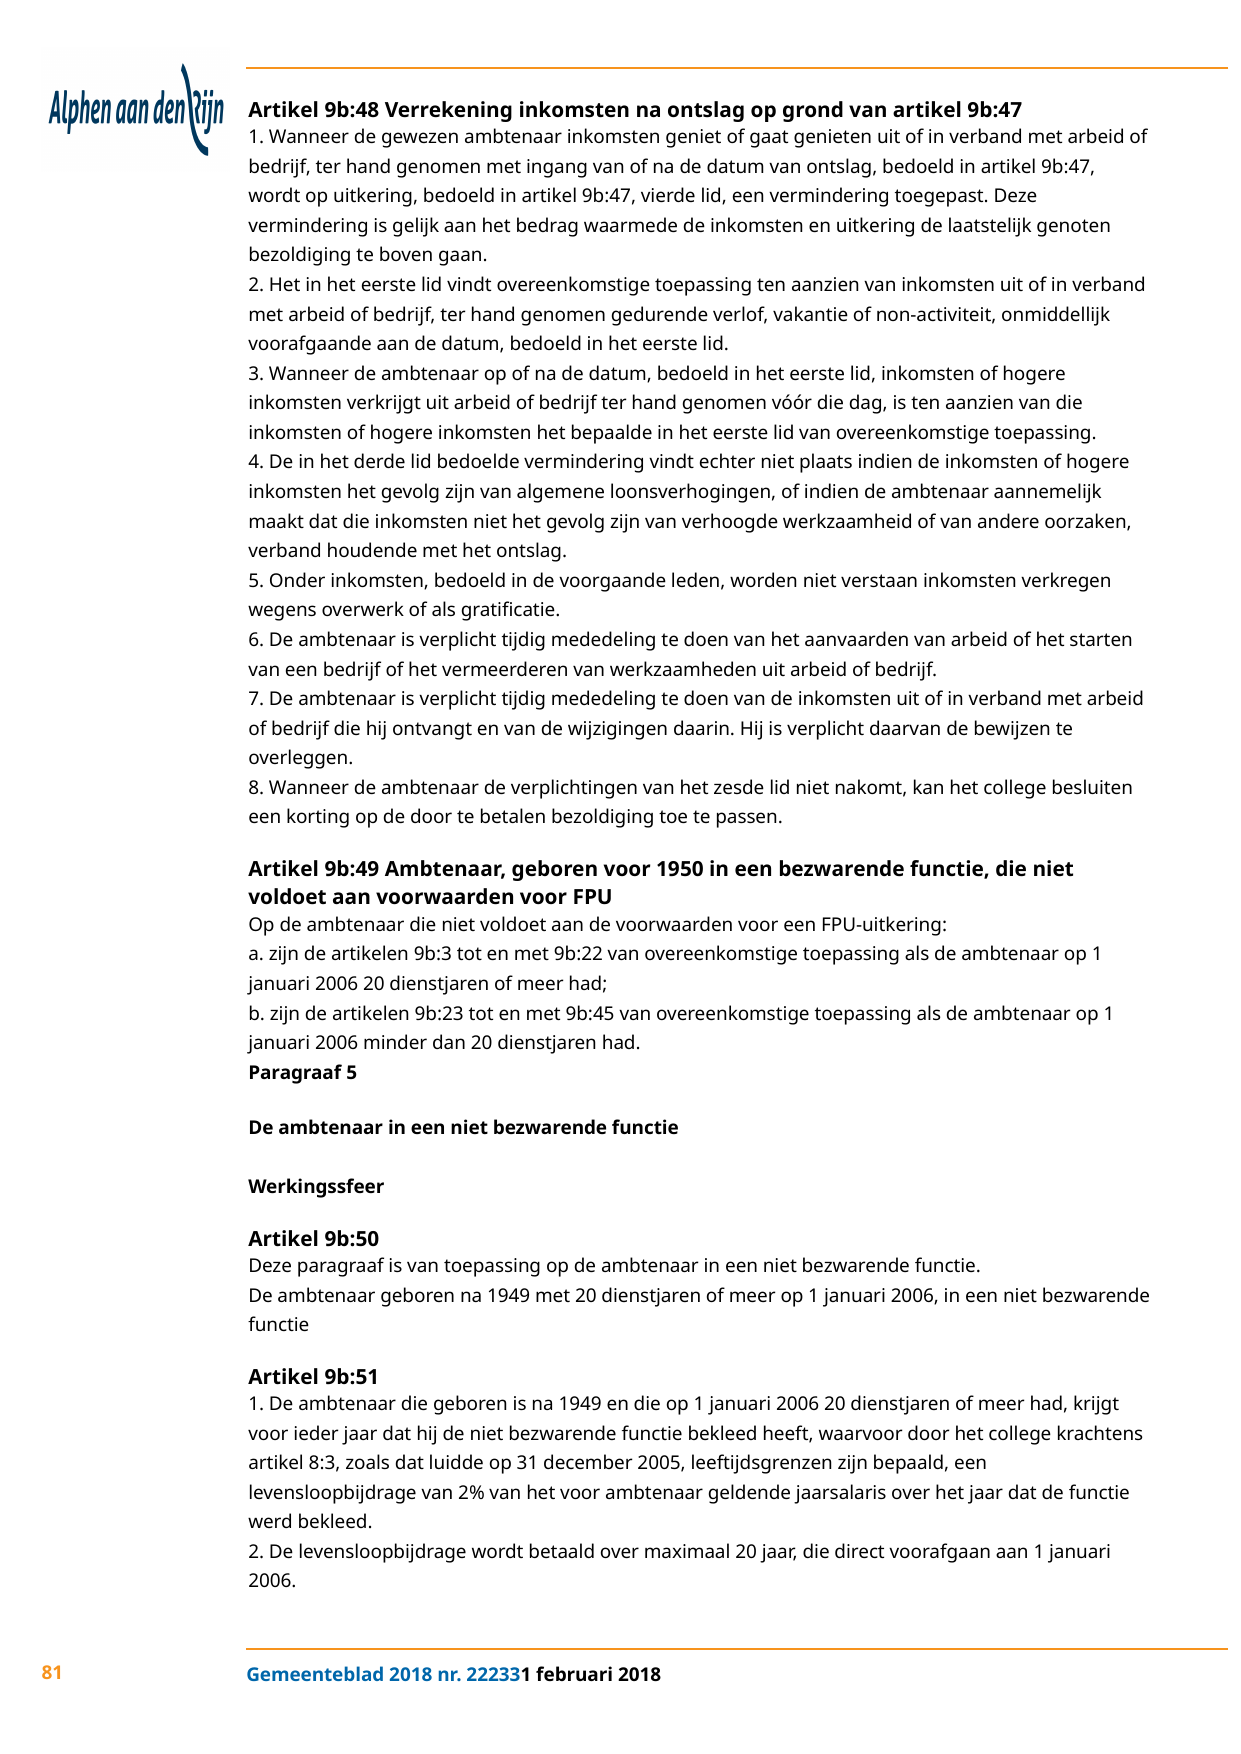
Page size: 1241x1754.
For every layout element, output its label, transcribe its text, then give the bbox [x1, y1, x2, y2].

text 2. Het in het eerste lid vindt overeenkomstige toepassing ten aanzien van inkomsten uit of in verband met arbeid of bedrijf, ter hand genomen gedurende verlof, vakantie of non-activiteit, onmiddellijk voorafgaande aan de datum, bedoeld in het eerste lid. [248, 271, 1152, 356]
text b. zijn de artikelen 9b:23 tot en met 9b:45 van overeenkomstige toepassing als de ambtenaar op 1 januari 2006 minder dan 20 dienstjaren had. [248, 1000, 1152, 1055]
text Werkingssfeer [248, 1173, 1152, 1199]
text Artikel 9b:48 Verrekening inkomsten na ontslag op grond van artikel 9b:47 [248, 95, 1152, 123]
text Paragraaf 5 [248, 1059, 1152, 1084]
text 5. Onder inkomsten, bedoeld in de voorgaande leden, worden niet verstaan inkomsten verkregen wegens overwerk of als gratificatie. [248, 567, 1152, 622]
text Artikel 9b:50 [248, 1224, 1152, 1252]
text Deze paragraaf is van toepassing op de ambtenaar in een niet bezwarende functie. [248, 1252, 1152, 1278]
text Artikel 9b:51 [248, 1362, 1152, 1390]
text De ambtenaar geboren na 1949 met 20 dienstjaren of meer op 1 januari 2006, in een niet bezwarende functie [248, 1282, 1152, 1337]
text 1. De ambtenaar die geboren is na 1949 en die op 1 januari 2006 20 dienstjaren of meer had, krijgt voor ieder jaar dat hij de niet bezwarende functie bekleed heeft, waarvoor door het college krachtens artikel 8:3, zoals dat luidde op 31 december 2005, leeftijdsgrenzen zijn bepaald, een levensloopbijdrage van 2% van het voor ambtenaar geldende jaarsalaris over het jaar dat de functie werd bekleed. [248, 1390, 1152, 1534]
picture [41, 47, 231, 172]
text 8. Wanneer de ambtenaar de verplichtingen van het zesde lid niet nakomt, kan het college besluiten een korting op de door te betalen bezoldiging toe te passen. [248, 774, 1152, 829]
text a. zijn de artikelen 9b:3 tot en met 9b:22 van overeenkomstige toepassing als de ambtenaar op 1 januari 2006 20 dienstjaren of meer had; [248, 941, 1152, 996]
text 2. De levensloopbijdrage wordt betaald over maximaal 20 jaar, die direct voorafgaan aan 1 januari 2006. [248, 1538, 1152, 1593]
text 6. De ambtenaar is verplicht tijdig mededeling te doen van het aanvaarden van arbeid of het starten van een bedrijf of het vermeerderen van werkzaamheden uit arbeid of bedrijf. [248, 626, 1152, 681]
text 4. De in het derde lid bedoelde vermindering vindt echter niet plaats indien de inkomsten of hogere inkomsten het gevolg zijn van algemene loonsverhogingen, of indien de ambtenaar aannemelijk maakt dat die inkomsten niet het gevolg zijn van verhoogde werkzaamheid of van andere oorzaken, verband houdende met het ontslag. [248, 449, 1152, 563]
text Artikel 9b:49 Ambtenaar, geboren voor 1950 in een bezwarende functie, die niet voldoet aan voorwaarden voor FPU [248, 854, 1152, 911]
text 1. Wanneer de gewezen ambtenaar inkomsten geniet of gaat genieten uit of in verband met arbeid of bedrijf, ter hand genomen met ingang van of na de datum van ontslag, bedoeld in artikel 9b:47, wordt op uitkering, bedoeld in artikel 9b:47, vierde lid, een vermindering toegepast. Deze vermindering is gelijk aan het bedrag waarmede de inkomsten en uitkering de laatstelijk genoten bezoldiging te boven gaan. [248, 123, 1152, 267]
text De ambtenaar in een niet bezwarende functie [248, 1114, 1152, 1140]
text 3. Wanneer de ambtenaar op of na de datum, bedoeld in het eerste lid, inkomsten of hogere inkomsten verkrijgt uit arbeid of bedrijf ter hand genomen vóór die dag, is ten aanzien van die inkomsten of hogere inkomsten het bepaalde in het eerste lid van overeenkomstige toepassing. [248, 360, 1152, 445]
text 7. De ambtenaar is verplicht tijdig mededeling te doen van de inkomsten uit of in verband met arbeid of bedrijf die hij ontvangt en van de wijzigingen daarin. Hij is verplicht daarvan de bewijzen te overleggen. [248, 685, 1152, 770]
text Op de ambtenaar die niet voldoet aan de voorwaarden voor een FPU-uitkering: [248, 911, 1152, 937]
